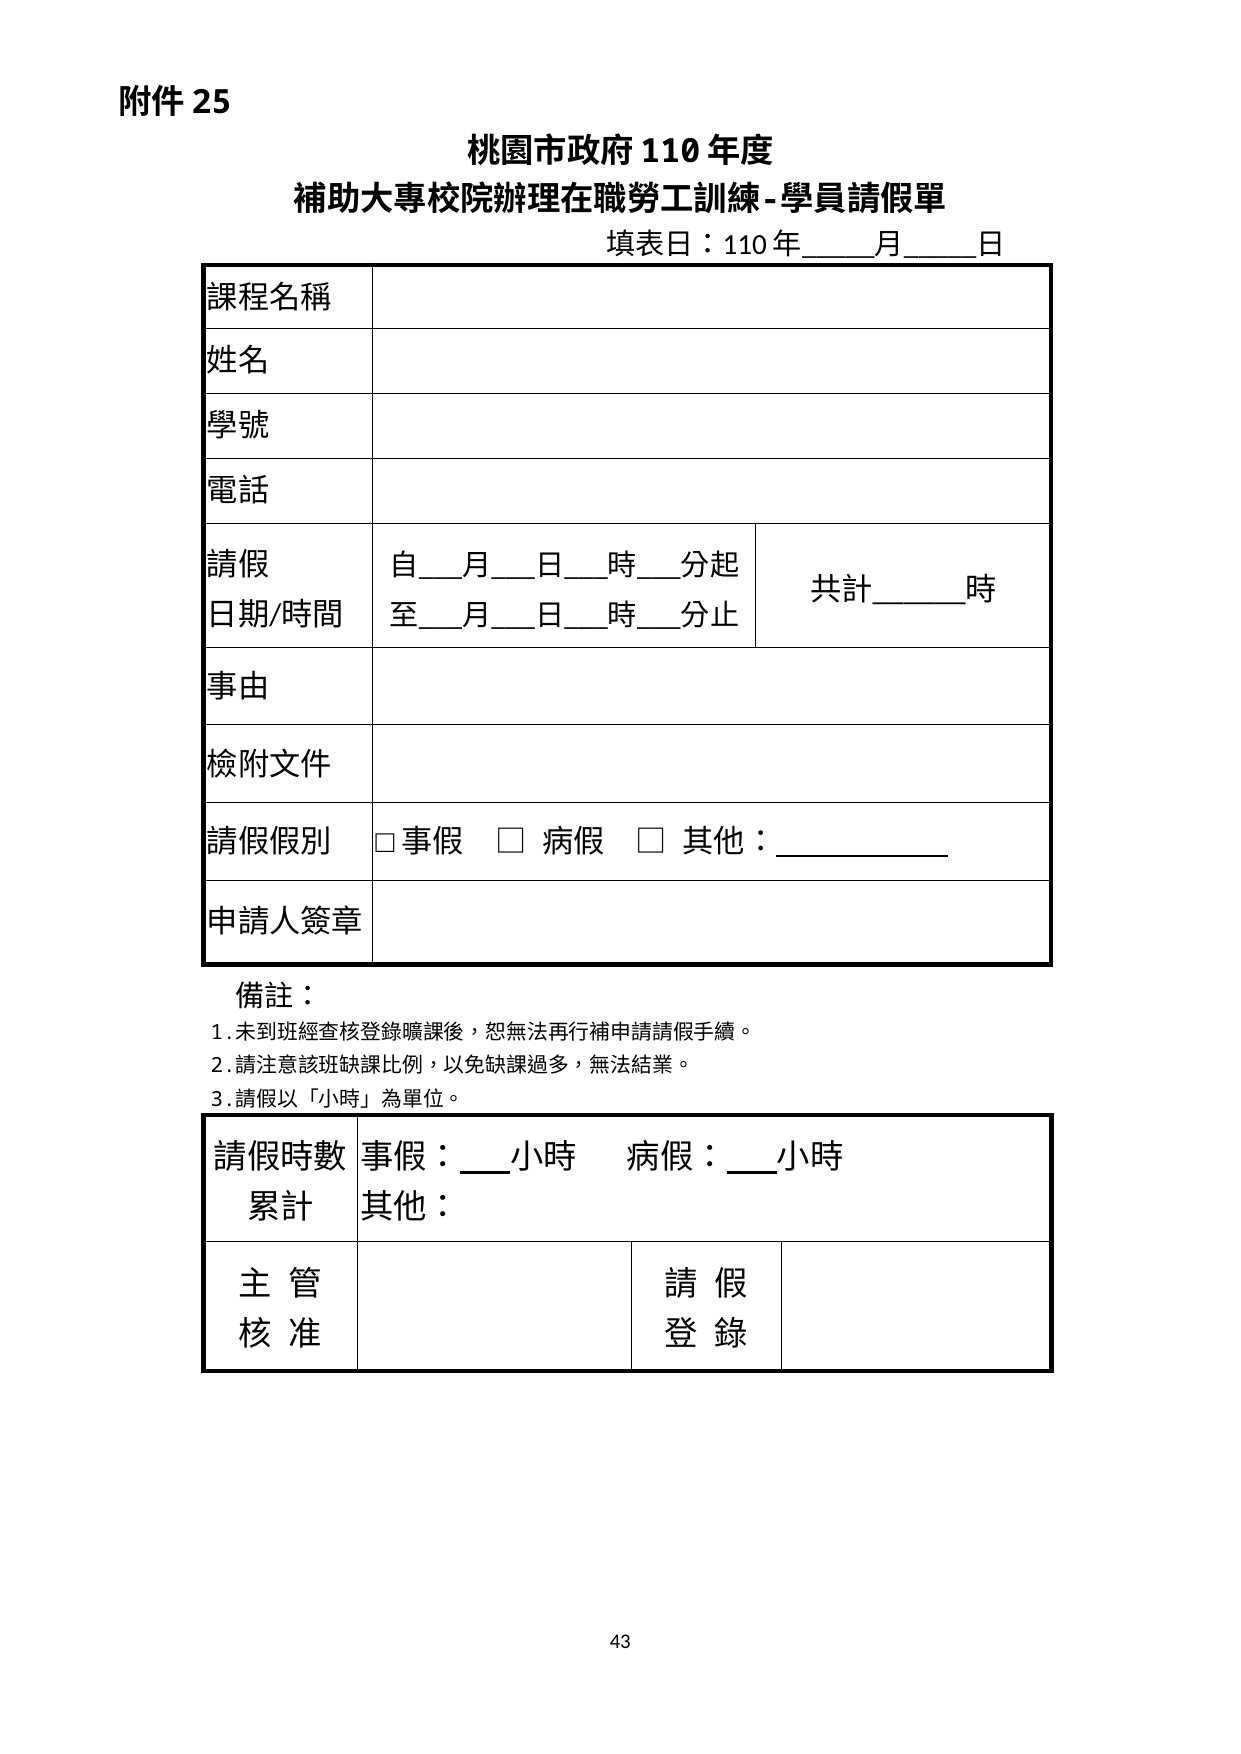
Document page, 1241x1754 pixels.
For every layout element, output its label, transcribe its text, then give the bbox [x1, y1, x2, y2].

text 補助大專校院辦理在職勞工訓練-學員請假單 [118, 172, 1122, 220]
table_cell 自___月___日___時___分起 至___月___日___時___分止 [373, 524, 755, 647]
table_cell 申請人簽章 [206, 881, 372, 962]
table_cell [373, 394, 1049, 458]
table_header 課程名稱 [206, 267, 372, 328]
table_cell [373, 329, 1049, 393]
table_cell 電話 [206, 459, 372, 523]
table_cell 檢附文件 [206, 725, 372, 802]
table_header 事假： 小時 病假： 小時 其他： [358, 1117, 1049, 1241]
table_cell [373, 725, 1049, 802]
text 備註： [118, 979, 1122, 1013]
table_cell [358, 1242, 631, 1369]
table_header 請假時數累計 [206, 1117, 357, 1241]
table_cell 請假 日期/時間 [206, 524, 372, 647]
text 1.未到班經查核登錄曠課後，恕無法再行補申請請假手續。 [118, 1013, 1122, 1046]
table_cell □ 事假 □ 病假 □ 其他： [373, 803, 1049, 880]
table_cell 事由 [206, 648, 372, 724]
table_cell 請 假 登 錄 [632, 1242, 781, 1369]
text 桃園市政府110年度 [118, 123, 1122, 172]
table_cell 姓名 [206, 329, 372, 393]
table_cell [782, 1242, 1049, 1369]
table_cell [373, 648, 1049, 724]
table_cell 請假假別 [206, 803, 372, 880]
table_header [373, 267, 1049, 328]
text 2.請注意該班缺課比例，以免缺課過多，無法結業。 [118, 1046, 1122, 1079]
table_cell [373, 881, 1049, 962]
table_cell 共計______時 [756, 524, 1049, 647]
table_cell [373, 459, 1049, 523]
table_cell 主 管 核 准 [206, 1242, 357, 1369]
text 填表日：110年_____月_____日 [118, 220, 1005, 263]
table_cell 學號 [206, 394, 372, 458]
text 附件25 [118, 75, 1122, 123]
text 3.請假以「小時」為單位。 [118, 1079, 1122, 1113]
